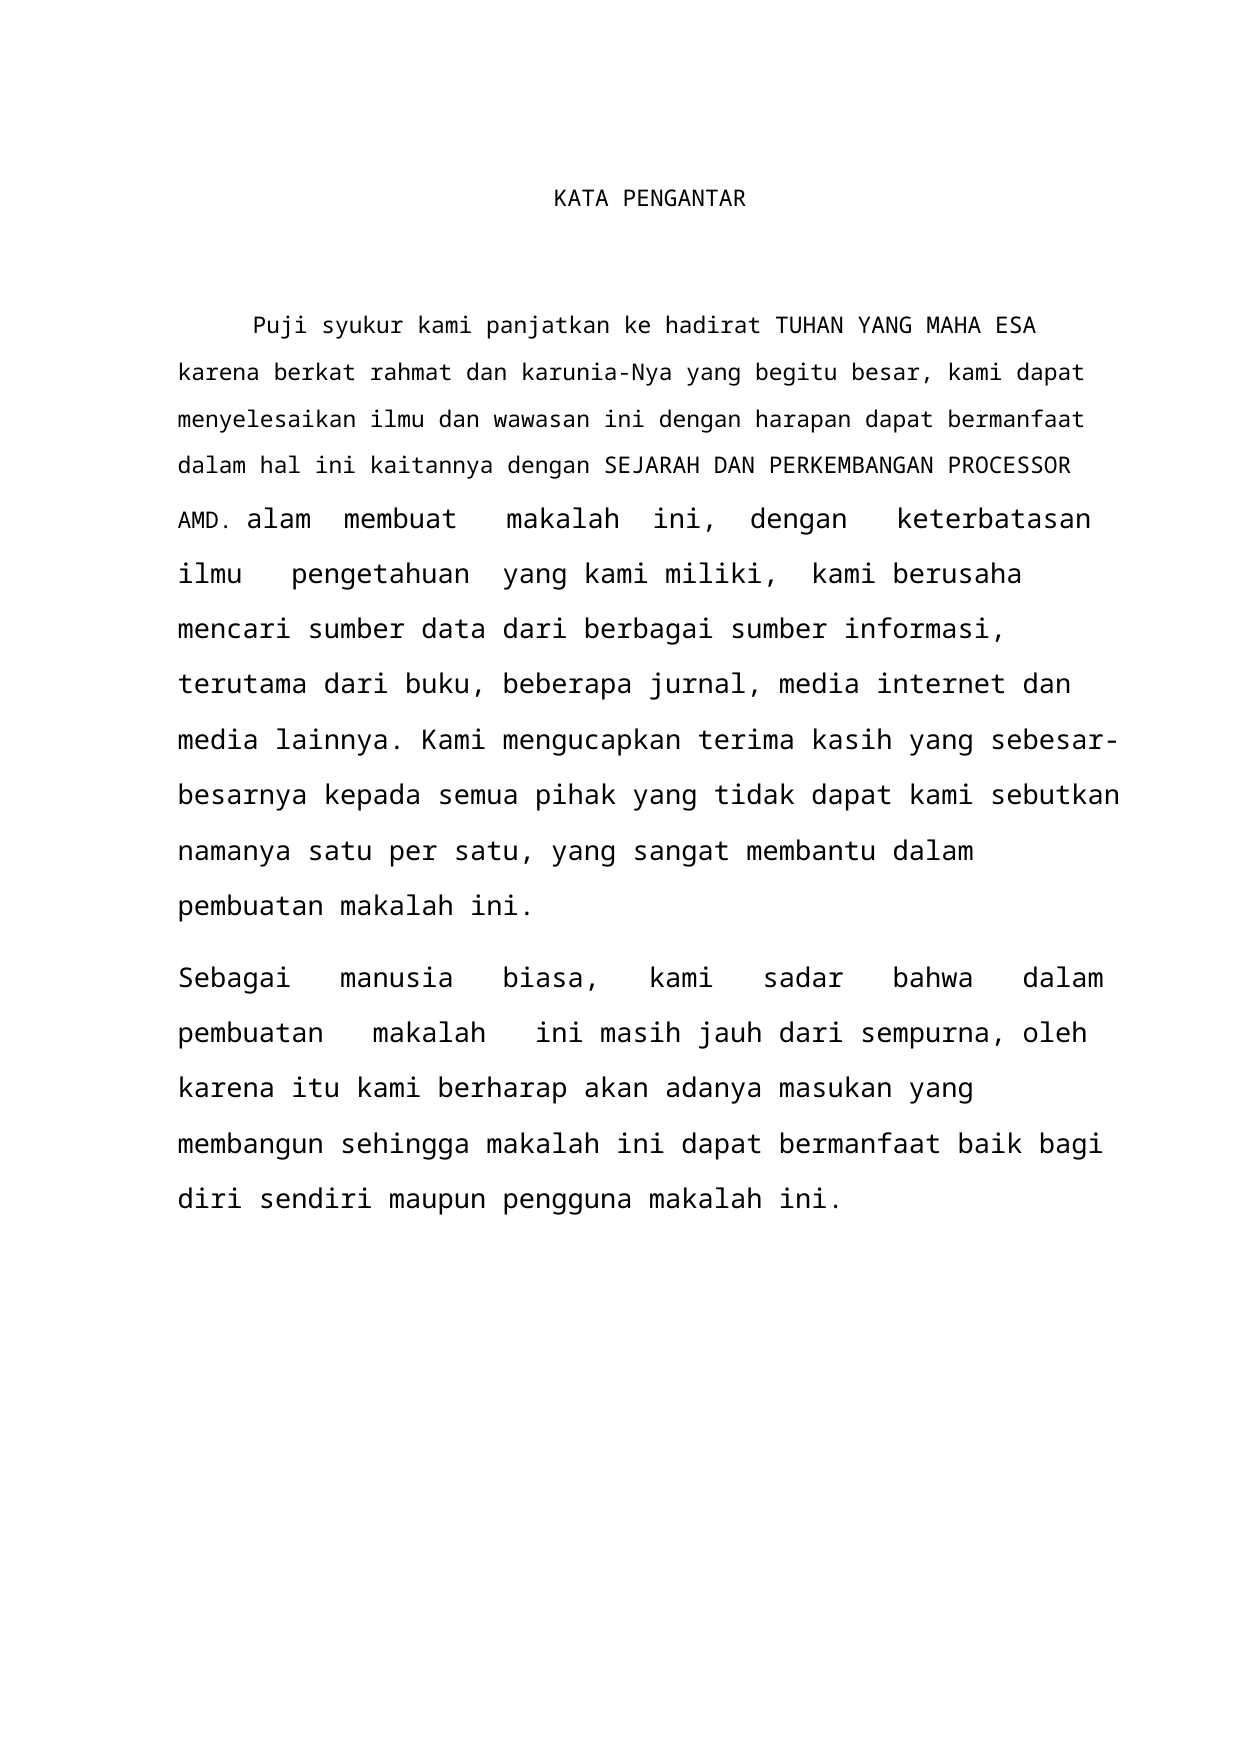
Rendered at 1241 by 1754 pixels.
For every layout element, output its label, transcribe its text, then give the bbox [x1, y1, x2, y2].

text KATA PENGANTAR [177, 182, 1122, 213]
text Sebagai manusia biasa, kami sadar bahwa dalam pembuatan makalah ini masih jauh dari sempurna, oleh karena itu kami berharap akan adanya masukan yang membangun sehingga makalah ini dapat bermanfaat baik bagi diri sendiri maupun pengguna makalah ini. [177, 958, 1122, 1216]
text Puji syukur kami panjatkan ke hadirat TUHAN YANG MAHA ESA karena berkat rahmat dan karunia-Nya yang begitu besar, kami dapat menyelesaikan ilmu dan wawasan ini dengan harapan dapat bermanfaat dalam hal ini kaitannya dengan SEJARAH DAN PERKEMBANGAN PROCESSOR AMD. alam membuat makalah ini, dengan keterbatasan ilmu pengetahuan yang kami miliki, kami berusaha mencari sumber data dari berbagai sumber informasi, terutama dari buku, beberapa jurnal, media internet dan media lainnya. Kami mengucapkan terima kasih yang sebesar-besarnya kepada semua pihak yang tidak dapat kami sebutkan namanya satu per satu, yang sangat membantu dalam pembuatan makalah ini. [177, 309, 1122, 923]
